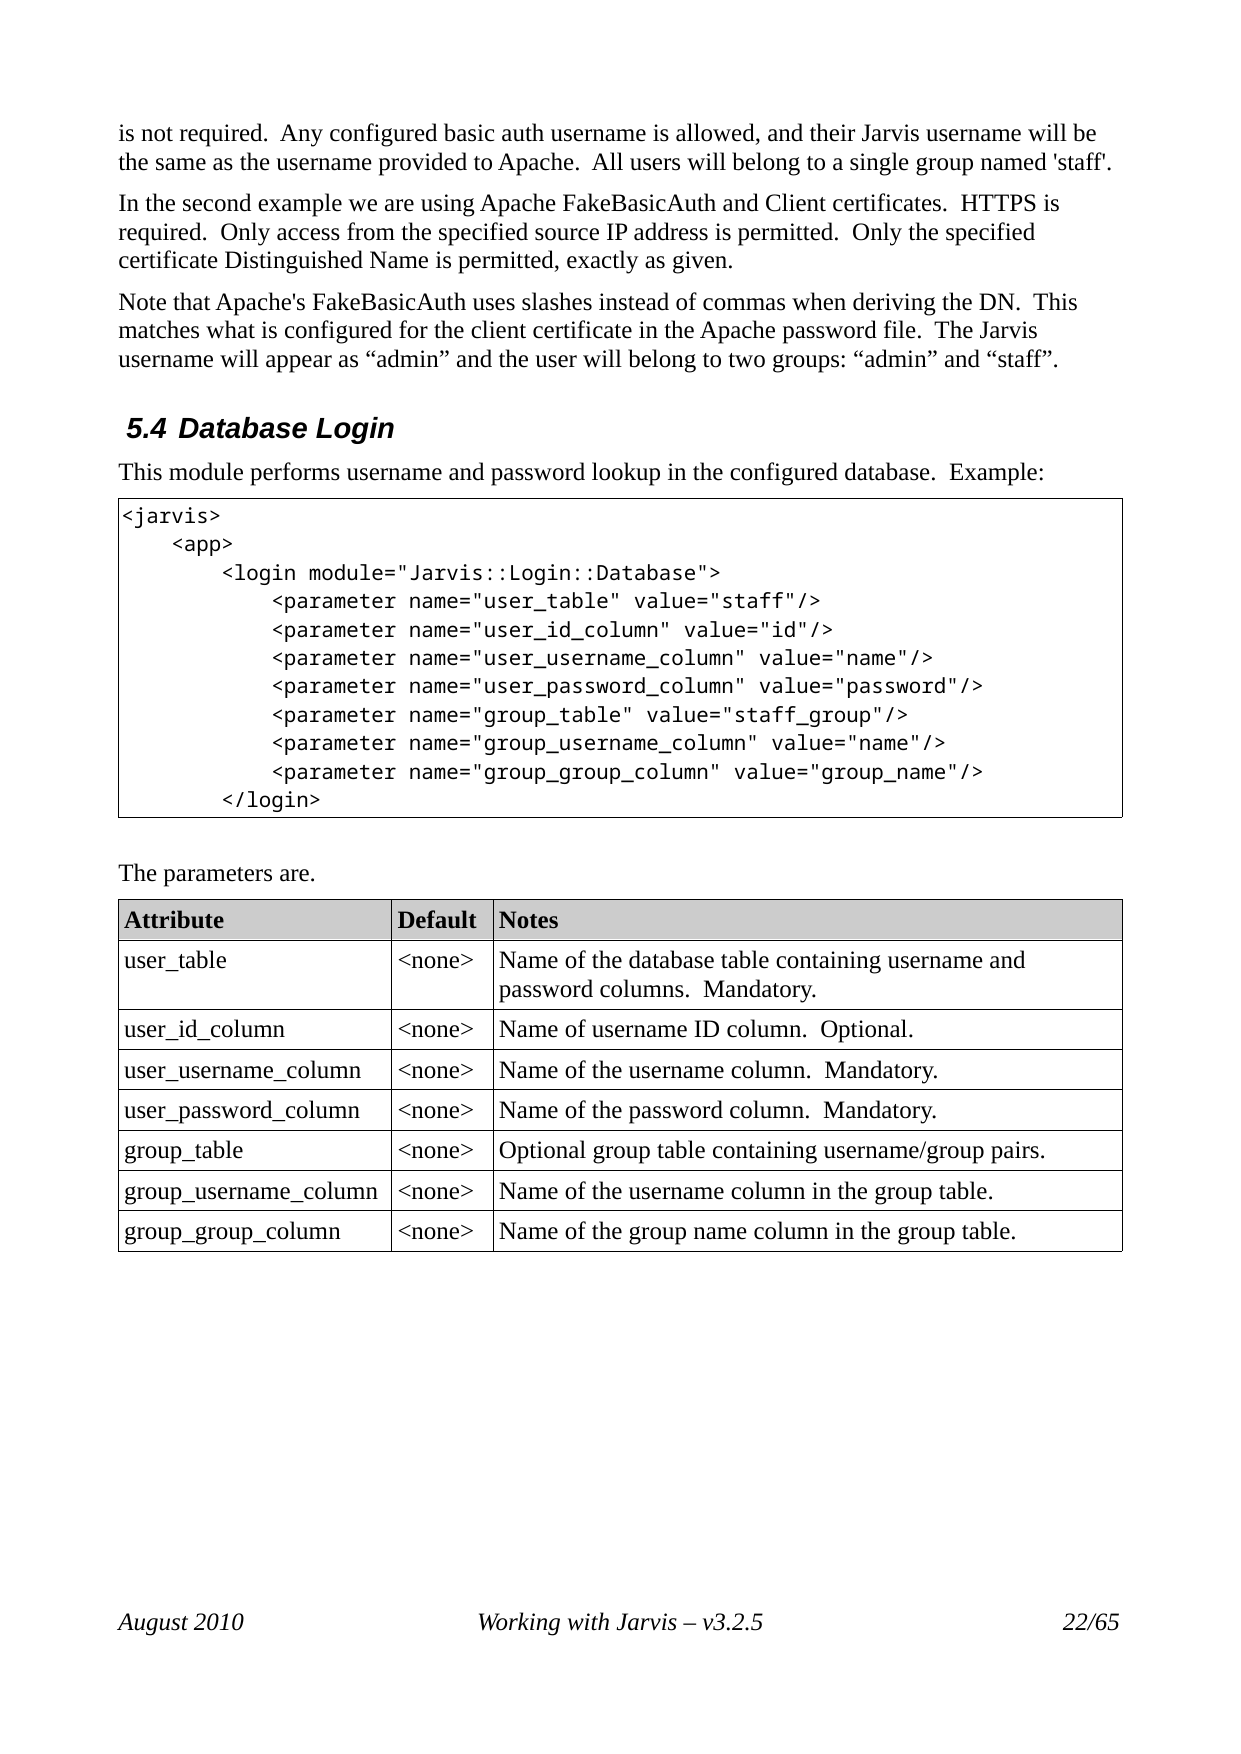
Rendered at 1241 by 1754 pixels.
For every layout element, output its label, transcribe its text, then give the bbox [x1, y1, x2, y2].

table_cell <none> [392, 941, 493, 1009]
table_cell user_table [119, 941, 391, 1009]
table_cell <none> [392, 1010, 493, 1049]
text This module performs username and password lookup in the configured database. Example: [118, 457, 1122, 485]
text <parameter name="user_table" value="staff"/> [119, 583, 1122, 612]
table_cell <none> [392, 1171, 493, 1210]
text <parameter name="user_password_column" value="password"/> [119, 668, 1122, 697]
table_cell group_group_column [119, 1211, 391, 1251]
table_cell <none> [392, 1131, 493, 1170]
text The parameters are. [118, 858, 1122, 887]
text <jarvis> [119, 499, 1122, 526]
table_cell user_username_column [119, 1050, 391, 1089]
table_cell Optional group table containing username/group pairs. [494, 1131, 1122, 1170]
table_cell <none> [392, 1090, 493, 1129]
text <app> [119, 526, 1122, 555]
table_cell user_id_column [119, 1010, 391, 1049]
text <parameter name="group_username_column" value="name"/> [119, 725, 1122, 754]
text </login> [119, 782, 1122, 817]
table_cell Name of the username column in the group table. [494, 1171, 1122, 1210]
table_cell user_password_column [119, 1090, 391, 1129]
table_cell <none> [392, 1050, 493, 1089]
text is not required. Any configured basic auth username is allowed, and their Jarvis username will be the same as the username provided to Apache. All users will belong to a single group named 'staff'. [118, 118, 1122, 176]
text <login module="Jarvis::Login::Database"> [119, 555, 1122, 583]
table_header Attribute [119, 900, 391, 939]
table_cell group_table [119, 1131, 391, 1170]
table_cell Name of username ID column. Optional. [494, 1010, 1122, 1049]
table_cell Name of the username column. Mandatory. [494, 1050, 1122, 1089]
text In the second example we are using Apache FakeBasicAuth and Client certificates. HTTPS is required. Only access from the specified source IP address is permitted. Only the specified certificate Distinguished Name is permitted, exactly as given. [118, 188, 1122, 274]
table_cell Name of the database table containing username and password columns. Mandatory. [494, 941, 1122, 1009]
text <parameter name="user_username_column" value="name"/> [119, 640, 1122, 668]
text Note that Apache's FakeBasicAuth uses slashes instead of commas when deriving the DN. This matches what is configured for the client certificate in the Apache password file. The Jarvis username will appear as “admin” and the user will belong to two groups: “admin” and “staff”. [118, 287, 1122, 373]
table_cell Name of the password column. Mandatory. [494, 1090, 1122, 1129]
text <parameter name="group_table" value="staff_group"/> [119, 697, 1122, 725]
table_cell group_username_column [119, 1171, 391, 1210]
table_cell <none> [392, 1211, 493, 1251]
table_header Notes [494, 900, 1122, 939]
text <parameter name="group_group_column" value="group_name"/> [119, 754, 1122, 782]
table_cell Name of the group name column in the group table. [494, 1211, 1122, 1251]
subtitle Database Login [118, 411, 1122, 444]
text <parameter name="user_id_column" value="id"/> [119, 612, 1122, 640]
table_header Default [392, 900, 493, 939]
